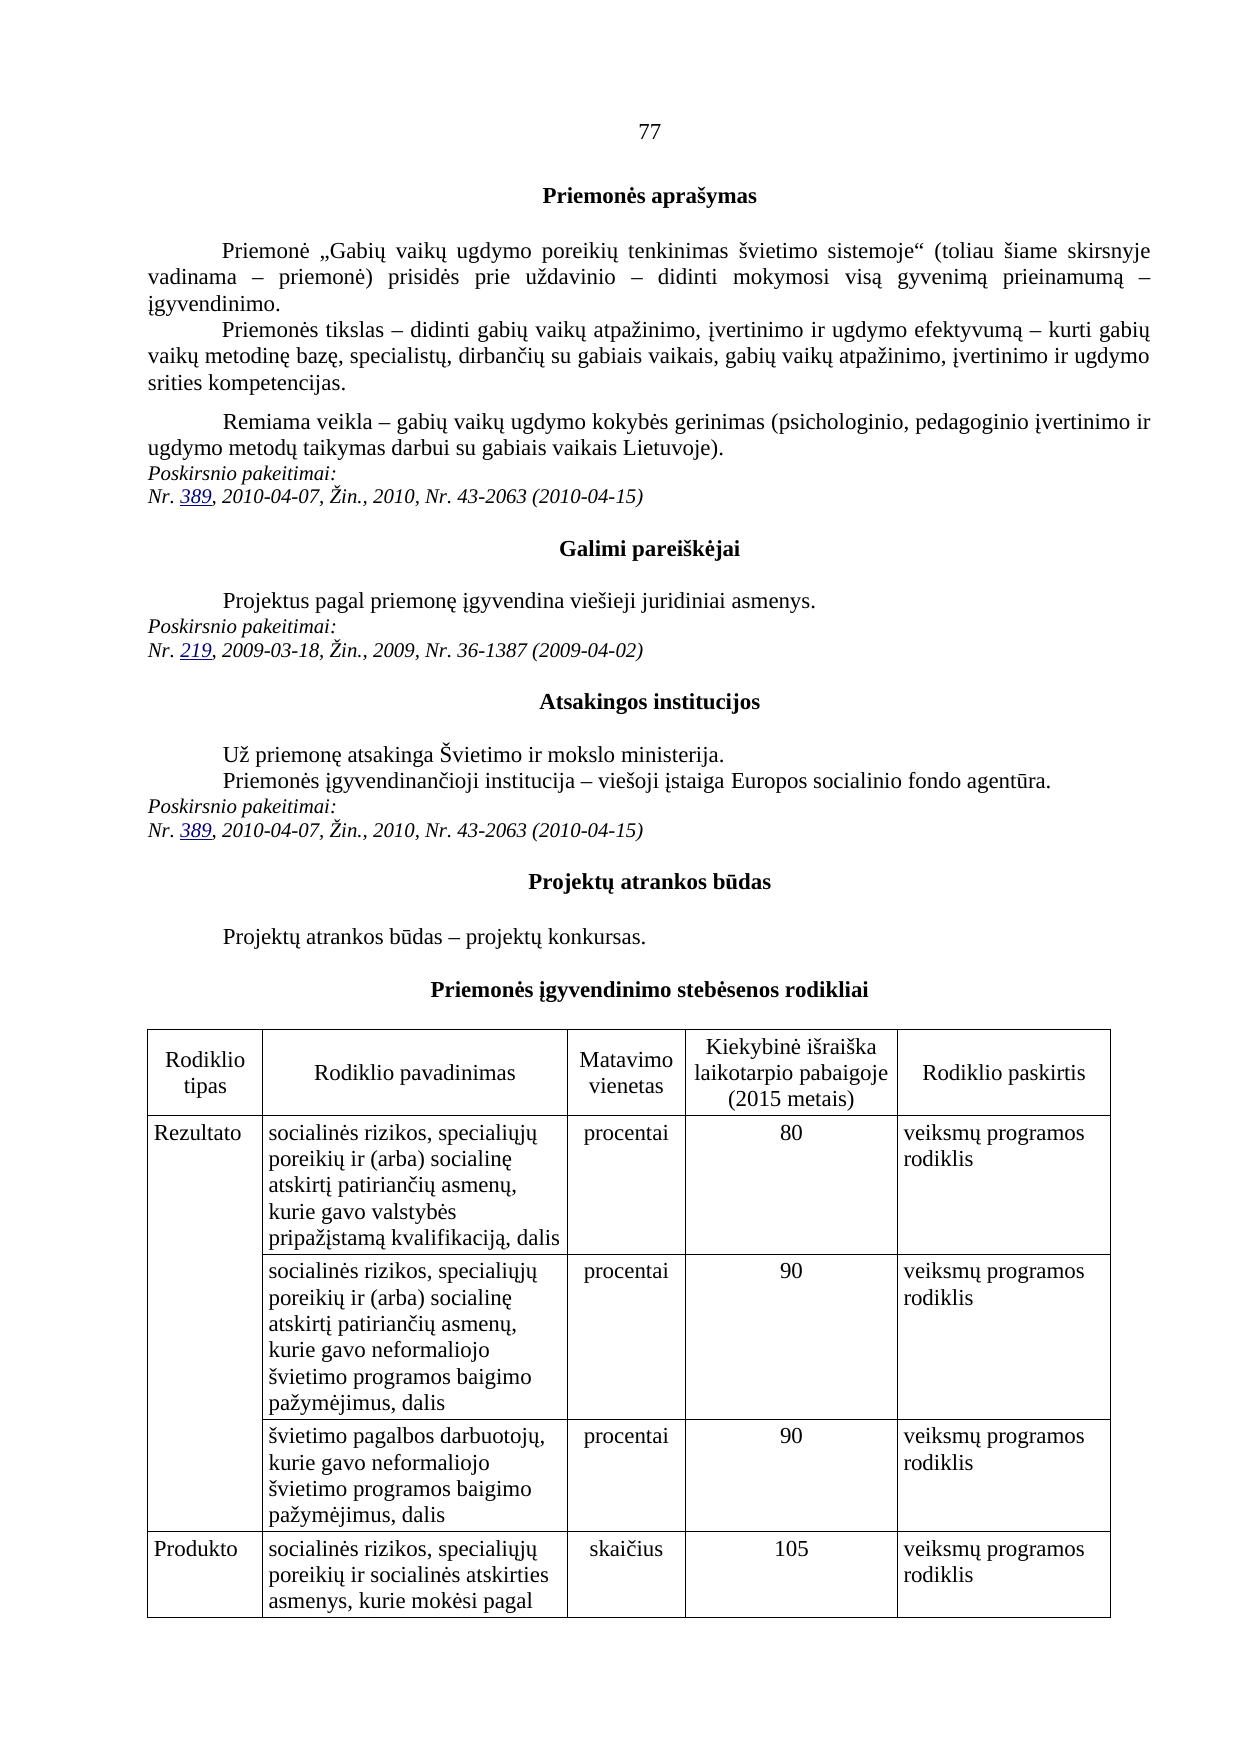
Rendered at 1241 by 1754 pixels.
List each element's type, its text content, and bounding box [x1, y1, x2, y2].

table_cell Rezultato [148, 1116, 262, 1531]
table_cell švietimo pagalbos darbuotojų, kurie gavo neformaliojo švietimo programos baigimo pažymėjimus, dalis [263, 1420, 567, 1531]
text Priemonės aprašymas [148, 182, 1152, 208]
table_cell 80 [686, 1116, 897, 1253]
text Nr. 219, 2009-03-18, Žin., 2009, Nr. 36-1387 (2009-04-02) [148, 638, 1152, 662]
text Poskirsnio pakeitimai: [148, 794, 1152, 818]
text Atsakingos institucijos [148, 688, 1152, 715]
text Priemonės įgyvendinančioji institucija – viešoji įstaiga Europos socialinio fondo agentūra. [148, 767, 1152, 794]
table_cell veiksmų programos rodiklis [898, 1116, 1110, 1253]
table_cell procentai [568, 1420, 685, 1531]
table_cell Produkto [148, 1532, 262, 1617]
table_cell skaičius [568, 1532, 685, 1617]
text Projektus pagal priemonę įgyvendina viešieji juridiniai asmenys. [148, 588, 1152, 614]
text Poskirsnio pakeitimai: [148, 460, 1152, 484]
table_cell procentai [568, 1116, 685, 1253]
text Galimi pareiškėjai [148, 535, 1152, 561]
text Projektų atrankos būdas – projektų konkursas. [148, 923, 1152, 950]
text Priemonės tikslas – didinti gabių vaikų atpažinimo, įvertinimo ir ugdymo efektyvumą – kurti gabių vaikų metodinę bazę, specialistų, dirbančių su gabiais vaikais, gabių vaikų atpažinimo, įvertinimo ir ugdymo srities kompetencijas. [148, 316, 1152, 395]
table_header Rodiklio pavadinimas [263, 1030, 567, 1115]
table_header Matavimo vienetas [568, 1030, 685, 1115]
text Poskirsnio pakeitimai: [148, 614, 1152, 638]
text Priemonė „Gabių vaikų ugdymo poreikių tenkinimas švietimo sistemoje“ (toliau šiame skirsnyje vadinama – priemonė) prisidės prie uždavinio – didinti mokymosi visą gyvenimą prieinamumą – įgyvendinimo. [148, 237, 1152, 316]
text Remiama veikla – gabių vaikų ugdymo kokybės gerinimas (psichologinio, pedagoginio įvertinimo ir ugdymo metodų taikymas darbui su gabiais vaikais Lietuvoje). [148, 408, 1152, 460]
text Už priemonę atsakinga Švietimo ir mokslo ministerija. [148, 741, 1152, 767]
table_cell socialinės rizikos, specialiųjų poreikių ir socialinės atskirties asmenys, kurie mokėsi pagal [263, 1532, 567, 1617]
table_cell veiksmų programos rodiklis [898, 1255, 1110, 1418]
text Nr. 389, 2010-04-07, Žin., 2010, Nr. 43-2063 (2010-04-15) [148, 484, 1152, 508]
text Projektų atrankos būdas [148, 868, 1152, 895]
table_cell veiksmų programos rodiklis [898, 1420, 1110, 1531]
table_header Rodiklio paskirtis [898, 1030, 1110, 1115]
text Priemonės įgyvendinimo stebėsenos rodikliai [148, 976, 1152, 1002]
table_cell socialinės rizikos, specialiųjų poreikių ir (arba) socialinę atskirtį patiriančių asmenų, kurie gavo valstybės pripažįstamą kvalifikaciją, dalis [263, 1116, 567, 1253]
table_header Rodiklio tipas [148, 1030, 262, 1115]
table_cell 90 [686, 1420, 897, 1531]
table_cell procentai [568, 1255, 685, 1418]
text Nr. 389, 2010-04-07, Žin., 2010, Nr. 43-2063 (2010-04-15) [148, 818, 1152, 842]
table_cell 90 [686, 1255, 897, 1418]
table_cell 105 [686, 1532, 897, 1617]
table_cell veiksmų programos rodiklis [898, 1532, 1110, 1617]
table_header Kiekybinė išraiška laikotarpio pabaigoje (2015 metais) [686, 1030, 897, 1115]
table_cell socialinės rizikos, specialiųjų poreikių ir (arba) socialinę atskirtį patiriančių asmenų, kurie gavo neformaliojo švietimo programos baigimo pažymėjimus, dalis [263, 1255, 567, 1418]
